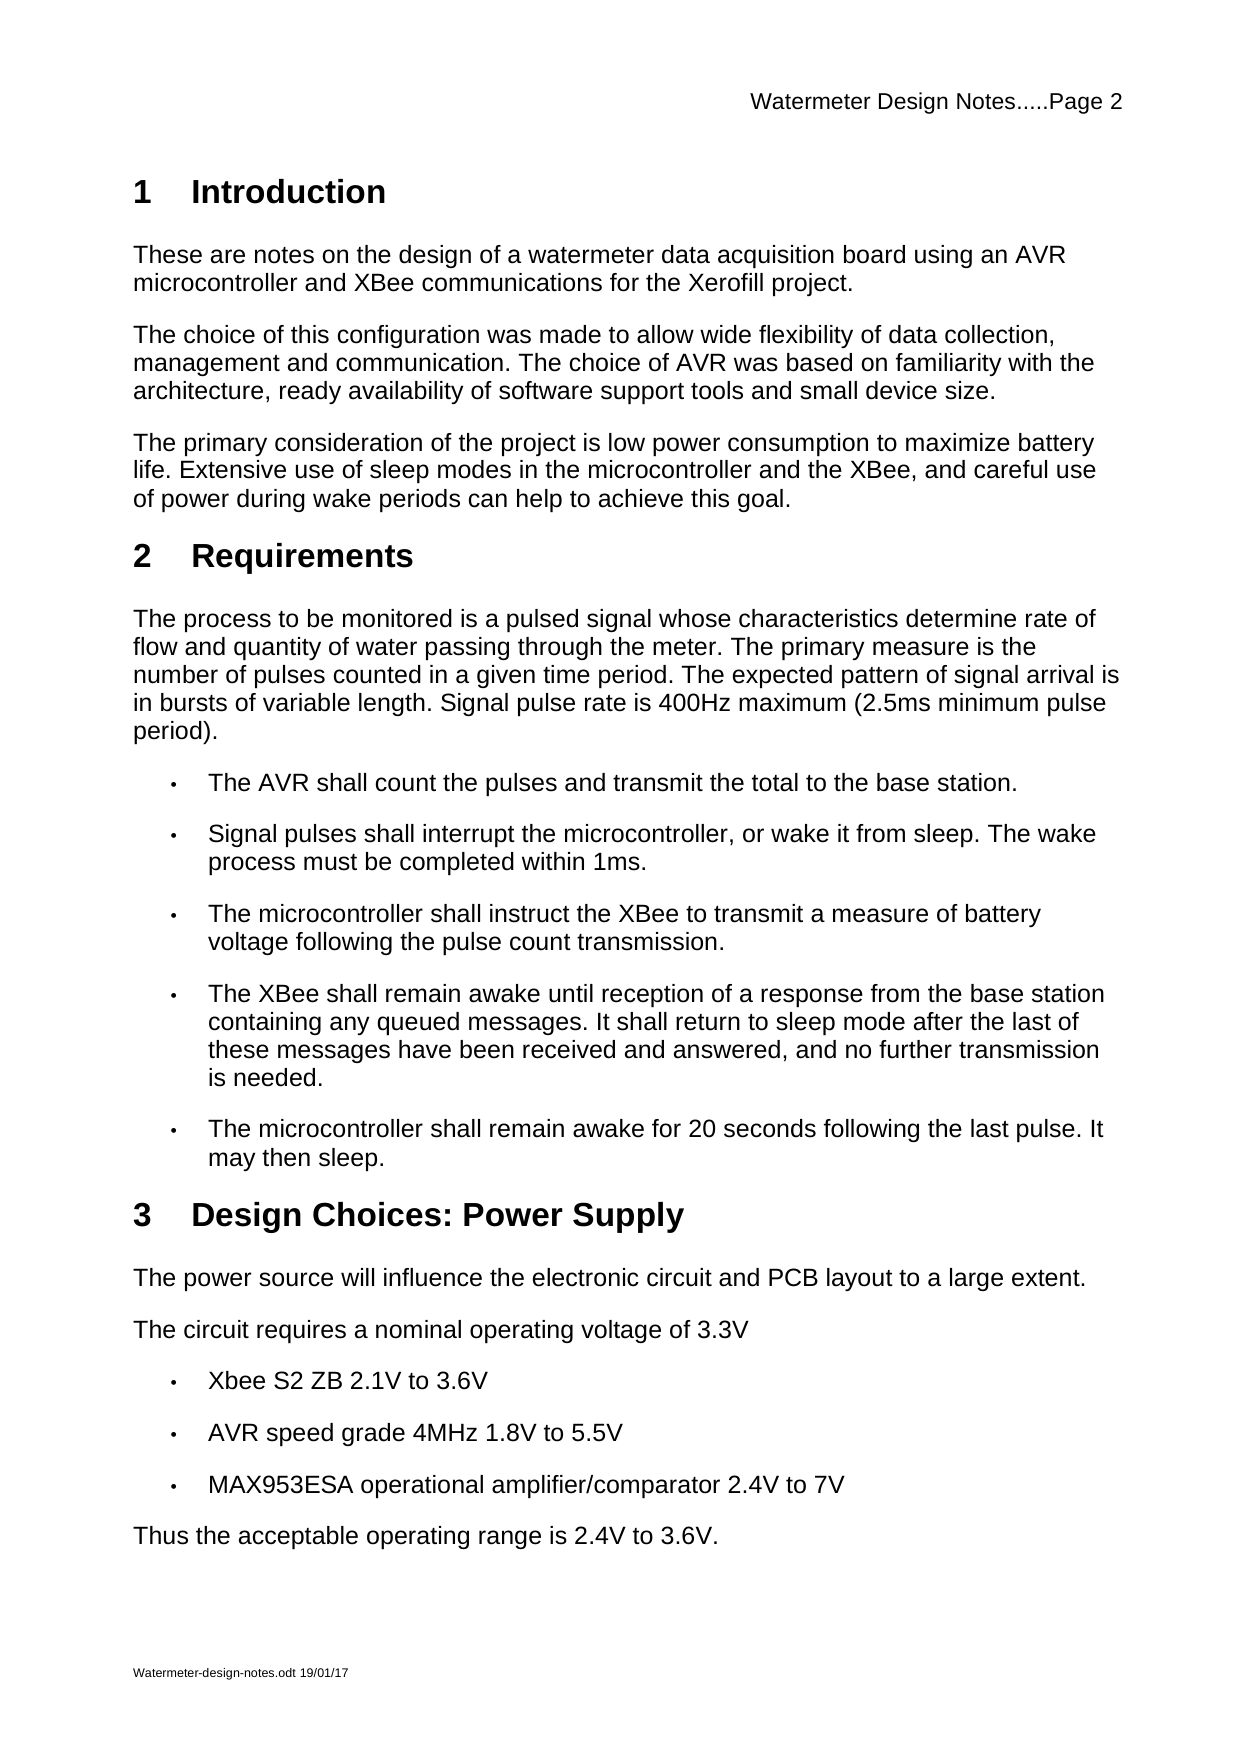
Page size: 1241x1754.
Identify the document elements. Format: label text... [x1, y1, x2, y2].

list AVR speed grade 4MHz 1.8V to 5.5V [170, 1419, 1123, 1447]
list The XBee shall remain awake until reception of a response from the base station containing any queued messages. It shall return to sleep mode after the last of these messages have been received and answered, and no further transmission is needed. [170, 980, 1123, 1092]
list The microcontroller shall instruct the XBee to transmit a measure of battery voltage following the pulse count transmission. [170, 900, 1123, 956]
text These are notes on the design of a watermeter data acquisition board using an AVR microcontroller and XBee communications for the Xerofill project. [133, 241, 1123, 297]
text Thus the acceptable operating range is 2.4V to 3.6V. [133, 1522, 1123, 1550]
text The primary consideration of the project is low power consumption to maximize battery life. Extensive use of sleep modes in the microcontroller and the XBee, and careful use of power during wake periods can help to achieve this goal. [133, 428, 1123, 512]
list Xbee S2 ZB 2.1V to 3.6V [170, 1367, 1123, 1395]
text The circuit requires a nominal operating voltage of 3.3V [133, 1316, 1123, 1343]
text The process to be monitored is a pulsed signal whose characteristics determine rate of flow and quantity of water passing through the meter. The primary measure is the number of pulses counted in a given time period. The expected pattern of signal arrival is in bursts of variable length. Signal pulse rate is 400Hz maximum (2.5ms minimum pulse period). [133, 605, 1123, 745]
text The power source will influence the electronic circuit and PCB layout to a large extent. [133, 1264, 1123, 1292]
subtitle Requirements [133, 537, 1123, 575]
text The choice of this configuration was made to allow wide flexibility of data collection, management and communication. The choice of AVR was based on familiarity with the architecture, ready availability of software support tools and small device size. [133, 321, 1123, 405]
subtitle Design Choices: Power Supply [133, 1196, 1123, 1234]
list MAX953ESA operational amplifier/comparator 2.4V to 7V [170, 1471, 1123, 1498]
list The AVR shall count the pulses and transmit the total to the base station. [170, 769, 1123, 797]
subtitle Introduction [133, 173, 1123, 211]
list Signal pulses shall interrupt the microcontroller, or wake it from sleep. The wake process must be completed within 1ms. [170, 820, 1123, 876]
list The microcontroller shall remain awake for 20 seconds following the last pulse. It may then sleep. [170, 1115, 1123, 1171]
